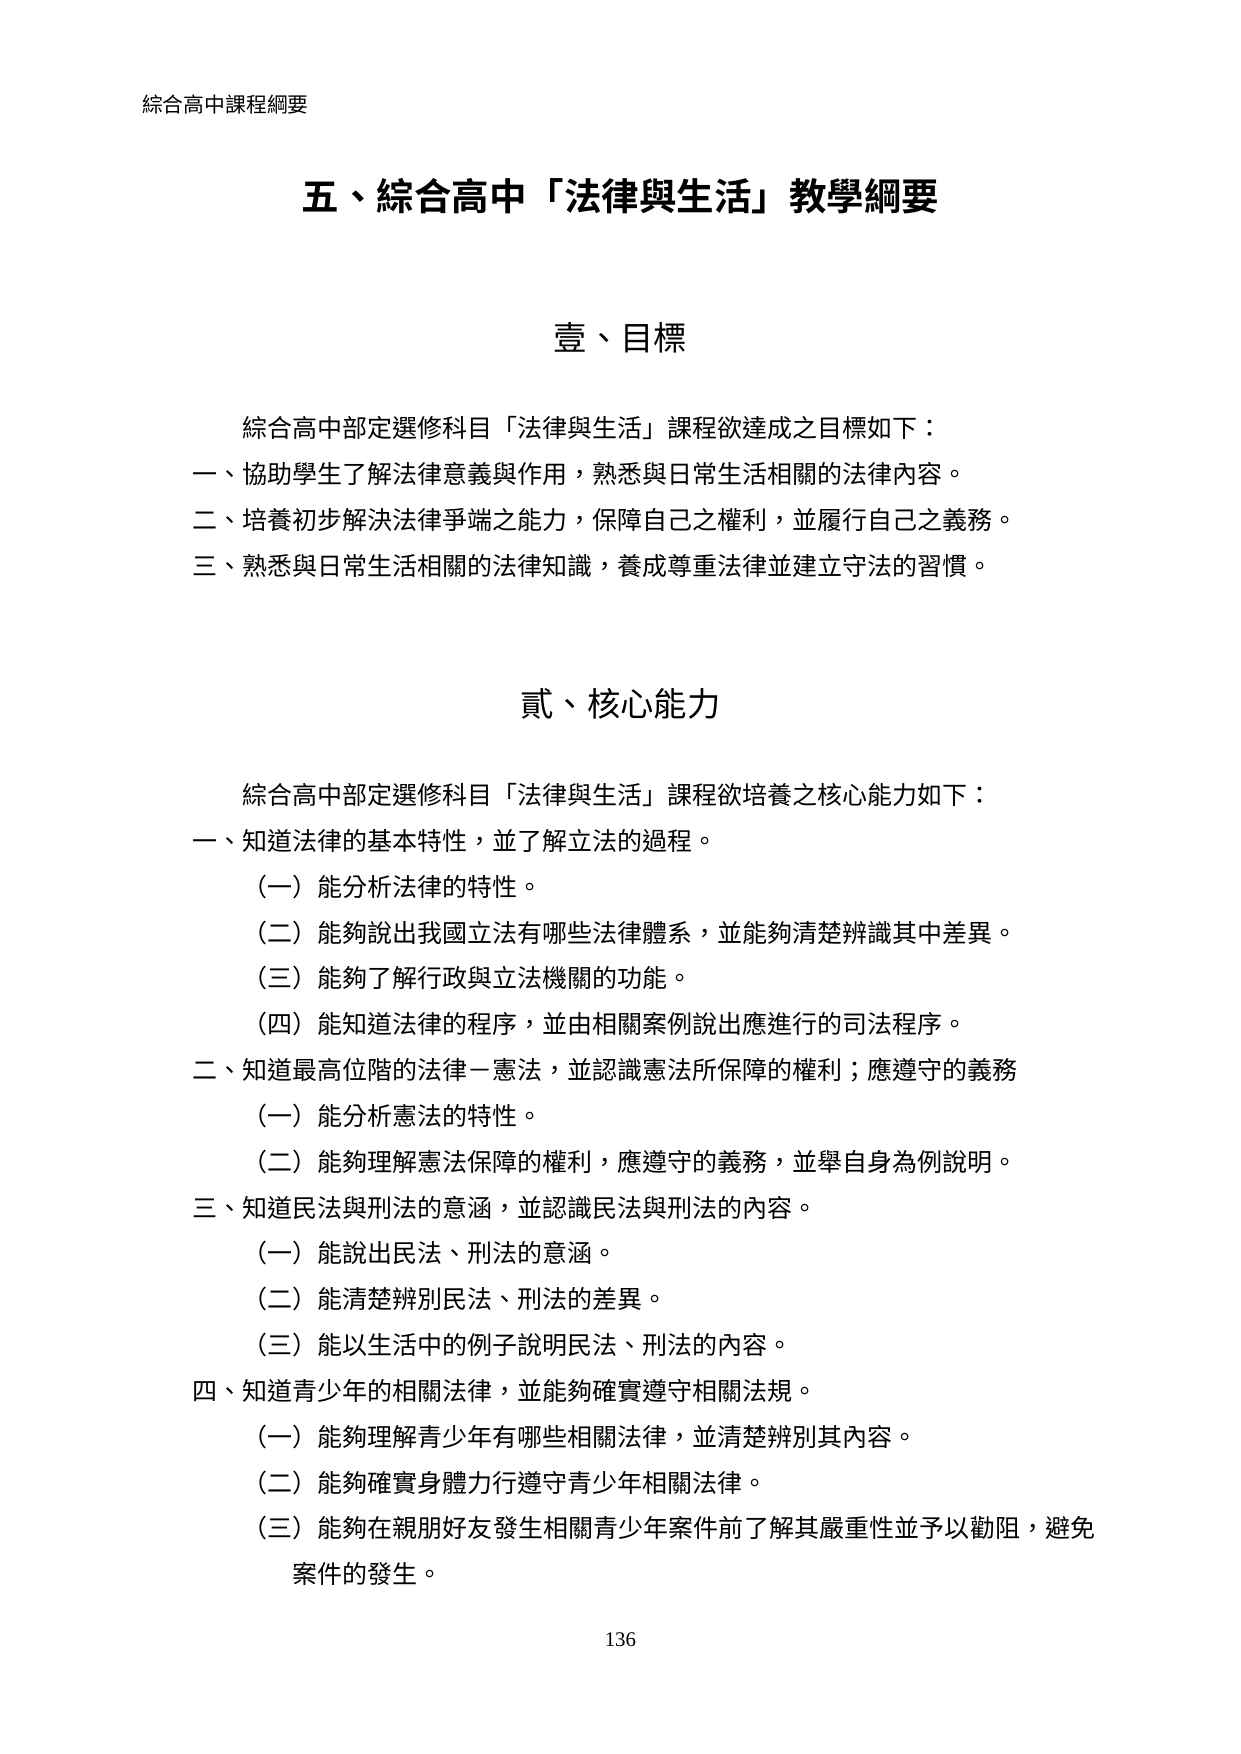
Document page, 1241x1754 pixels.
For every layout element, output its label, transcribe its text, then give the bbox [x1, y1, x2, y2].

text （二）能清楚辨別民法、刑法的差異。 [242, 1275, 1098, 1321]
text （一）能分析憲法的特性。 [242, 1092, 1098, 1137]
text 三、知道民法與刑法的意涵，並認識民法與刑法的內容。 [192, 1183, 1098, 1229]
text 壹、目標 [142, 289, 1098, 381]
text （二）能夠確實身體力行遵守青少年相關法律。 [242, 1458, 1098, 1504]
text （二）能夠理解憲法保障的權利，應遵守的義務，並舉自身為例說明。 [242, 1137, 1098, 1183]
text （一）能分析法律的特性。 [242, 862, 1098, 908]
text 二、培養初步解決法律爭端之能力，保障自己之權利，並履行自己之義務。 [192, 496, 1098, 542]
text （三）能夠了解行政與立法機關的功能。 [242, 954, 1098, 1000]
text 三、熟悉與日常生活相關的法律知識，養成尊重法律並建立守法的習慣。 [192, 542, 1098, 587]
text 四、知道青少年的相關法律，並能夠確實遵守相關法規。 [192, 1367, 1098, 1412]
text （三）能以生活中的例子說明民法、刑法的內容。 [242, 1321, 1098, 1367]
text （三）能夠在親朋好友發生相關青少年案件前了解其嚴重性並予以勸阻，避免案件的發生。 [242, 1504, 1098, 1596]
text 一、協助學生了解法律意義與作用，熟悉與日常生活相關的法律內容。 [192, 450, 1098, 496]
text （四）能知道法律的程序，並由相關案例說出應進行的司法程序。 [242, 1000, 1098, 1046]
text 一、知道法律的基本特性，並了解立法的過程。 [192, 817, 1098, 862]
text 貳、核心能力 [142, 656, 1098, 748]
text 綜合高中部定選修科目「法律與生活」課程欲培養之核心能力如下： [192, 771, 1098, 817]
text （一）能夠理解青少年有哪些相關法律，並清楚辨別其內容。 [242, 1412, 1098, 1458]
text （一）能說出民法、刑法的意涵。 [242, 1229, 1098, 1275]
text 二、知道最高位階的法律－憲法，並認識憲法所保障的權利；應遵守的義務 [192, 1046, 1098, 1092]
text （二）能夠說出我國立法有哪些法律體系，並能夠清楚辨識其中差異。 [242, 908, 1098, 954]
text 五、綜合高中「法律與生活」教學綱要 [142, 167, 1098, 221]
text 綜合高中部定選修科目「法律與生活」課程欲達成之目標如下： [192, 404, 1098, 450]
